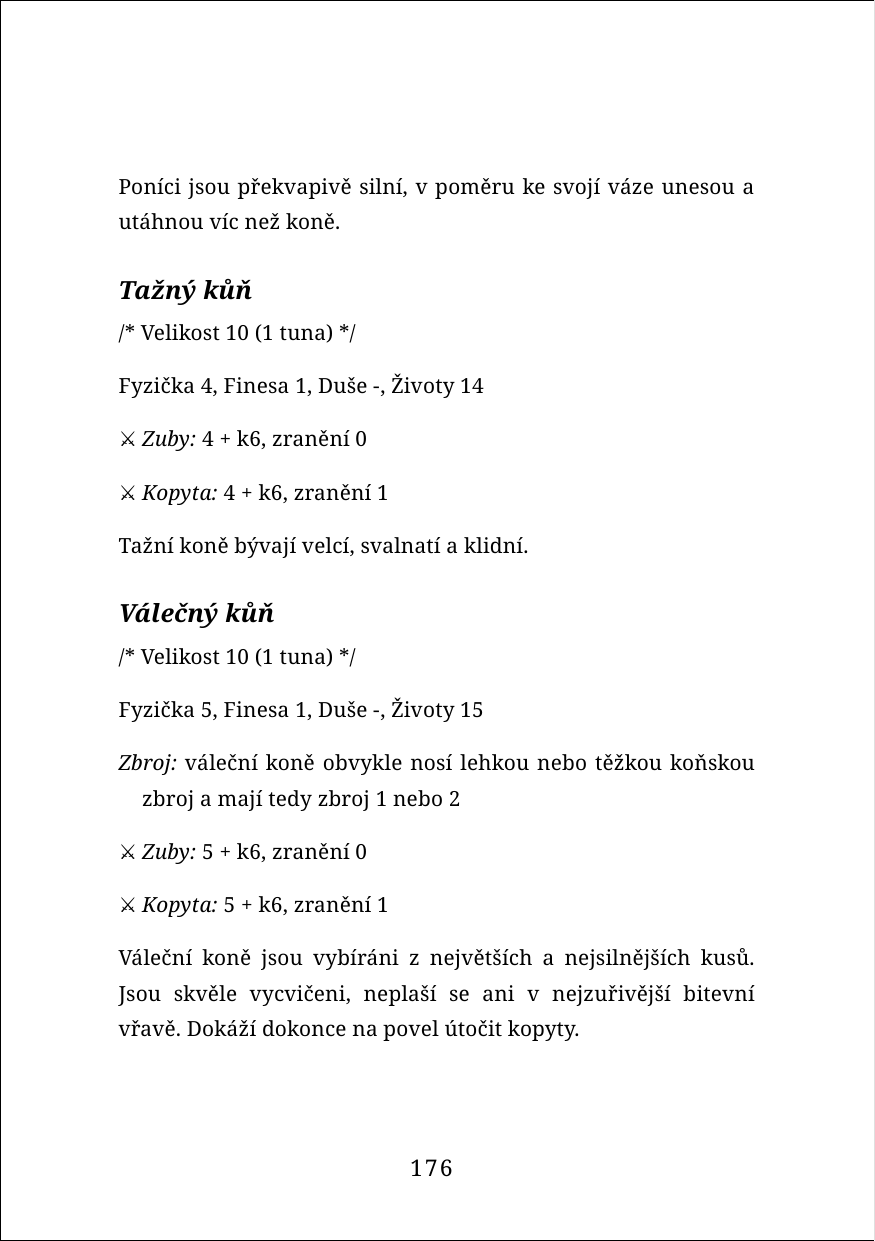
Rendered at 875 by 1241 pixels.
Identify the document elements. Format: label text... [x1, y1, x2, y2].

text Fyzička 5, Finesa 1, Duše -, Životy 15 [118, 695, 756, 723]
text /* Velikost 10 (1 tuna) */ [118, 318, 756, 347]
text Fyzička 4, Finesa 1, Duše -, Životy 14 [118, 371, 756, 400]
text ⚔ Kopyta: 4 + k6, zranění 1 [118, 478, 756, 506]
text /* Velikost 10 (1 tuna) */ [118, 642, 756, 670]
text Zbroj: váleční koně obvykle nosí lehkou nebo těžkou koňskou zbroj a mají tedy zbroj 1 nebo 2 [118, 748, 756, 812]
subtitle Tažný kůň [118, 272, 756, 306]
subtitle Válečný kůň [118, 596, 756, 630]
text Tažní koně bývají velcí, svalnatí a klidní. [118, 531, 756, 559]
text ⚔ Kopyta: 5 + k6, zranění 1 [118, 890, 756, 919]
text Poníci jsou překvapivě silní, v poměru ke svojí váze unesou a utáhnou víc než koně. [118, 172, 756, 236]
text ⚔ Zuby: 5 + k6, zranění 0 [118, 837, 756, 866]
text Váleční koně jsou vybíráni z největších a nejsilnějších kusů. Jsou skvěle vycvičeni, neplaší se ani v nejzuřivější bitevní vřavě. Dokáží dokonce na povel útočit kopyty. [118, 943, 756, 1043]
text ⚔ Zuby: 4 + k6, zranění 0 [118, 424, 756, 453]
